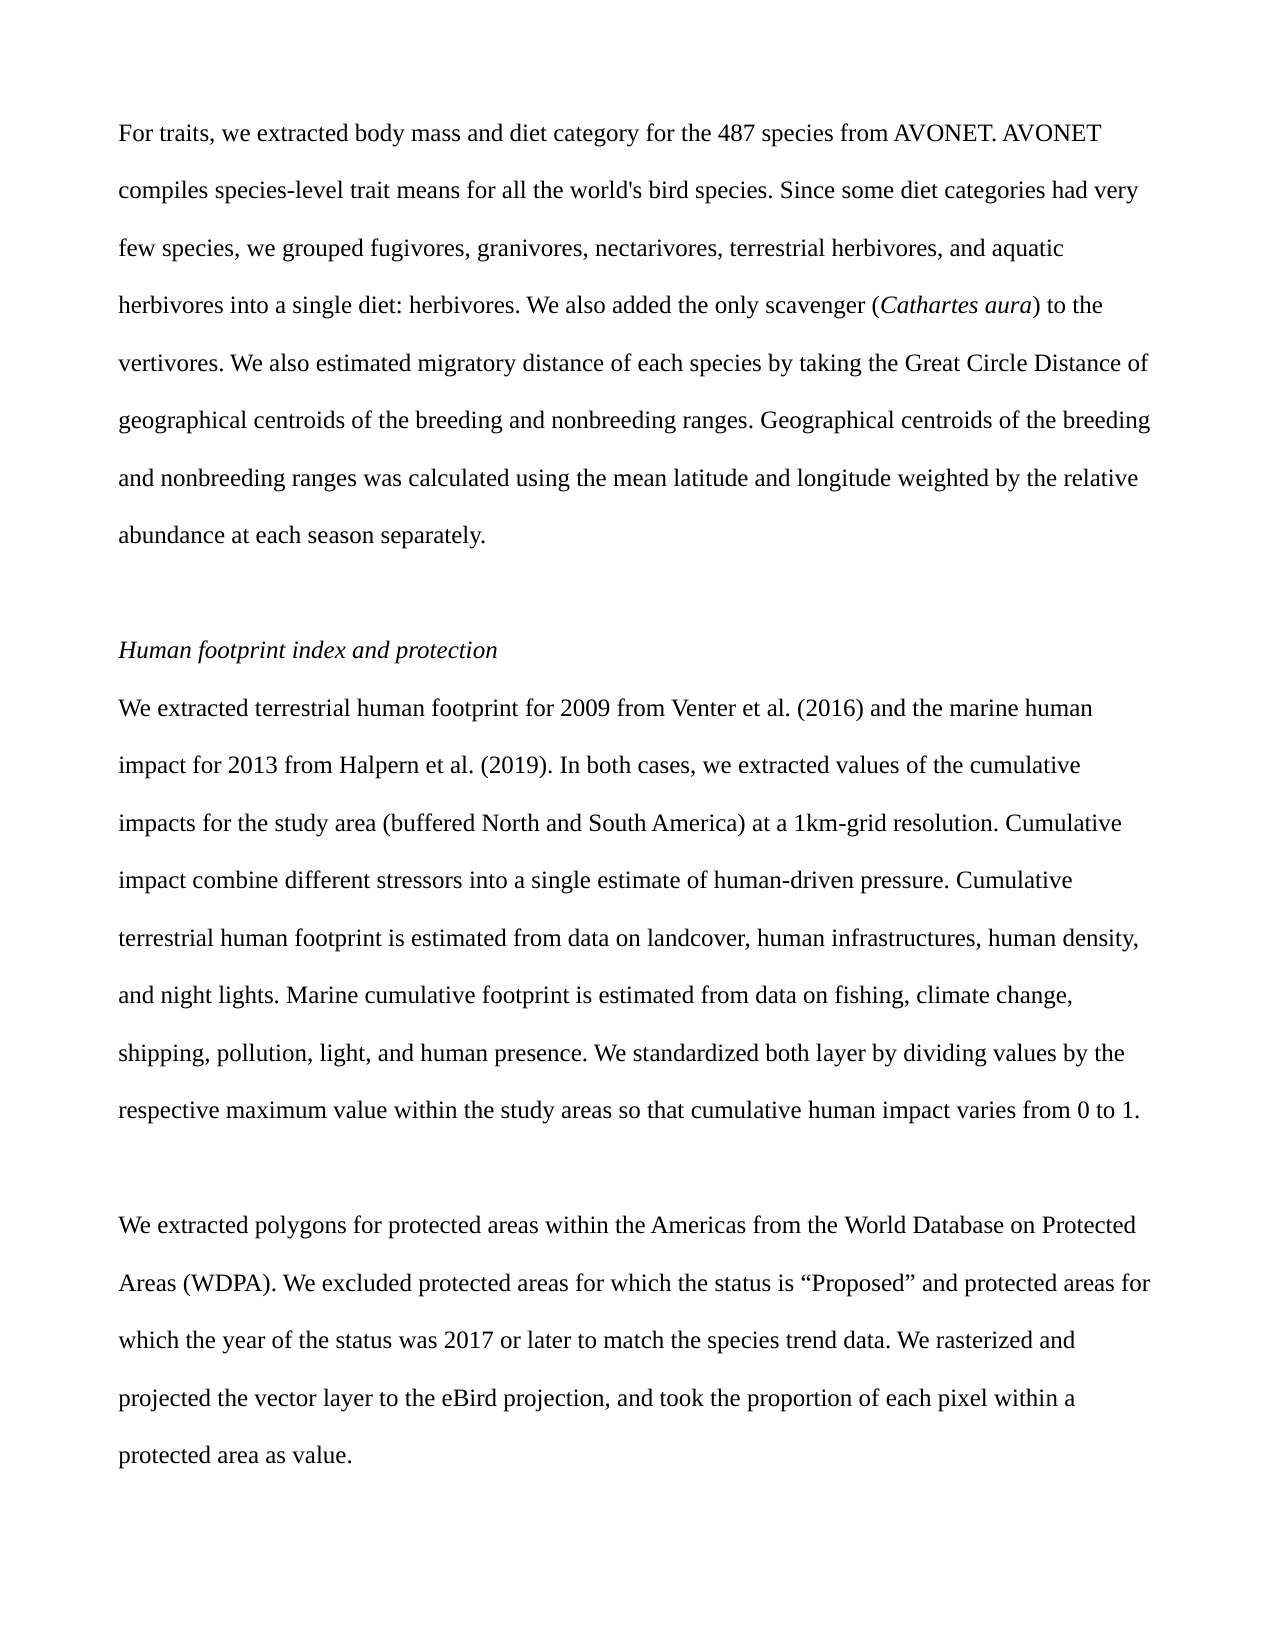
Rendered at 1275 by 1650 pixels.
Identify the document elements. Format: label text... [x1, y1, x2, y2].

text We extracted terrestrial human footprint for 2009 from Venter et al. (2016) and the marine human impact for 2013 from Halpern et al. (2019). In both cases, we extracted values of the cumulative impacts for the study area (buffered North and South America) at a 1km-grid resolution. Cumulative impact combine different stressors into a single estimate of human-driven pressure. Cumulative terrestrial human footprint is estimated from data on landcover, human infrastructures, human density, and night lights. Marine cumulative footprint is estimated from data on fishing, climate change, shipping, pollution, light, and human presence. We standardized both layer by dividing values by the respective maximum value within the study areas so that cumulative human impact varies from 0 to 1. [118, 693, 1157, 1124]
text For traits, we extracted body mass and diet category for the 487 species from AVONET. AVONET compiles species-level trait means for all the world's bird species. Since some diet categories had very few species, we grouped fugivores, granivores, nectarivores, terrestrial herbivores, and aquatic herbivores into a single diet: herbivores. We also added the only scavenger (Cathartes aura) to the vertivores. We also estimated migratory distance of each species by taking the Great Circle Distance of geographical centroids of the breeding and nonbreeding ranges. Geographical centroids of the breeding and nonbreeding ranges was calculated using the mean latitude and longitude weighted by the relative abundance at each season separately. [118, 118, 1157, 549]
text We extracted polygons for protected areas within the Americas from the World Database on Protected Areas (WDPA). We excluded protected areas for which the status is “Proposed” and protected areas for which the year of the status was 2017 or later to match the species trend data. We rasterized and projected the vector layer to the eBird projection, and took the proportion of each pixel within a protected area as value. [118, 1211, 1157, 1469]
text Human footprint index and protection [118, 636, 1157, 664]
